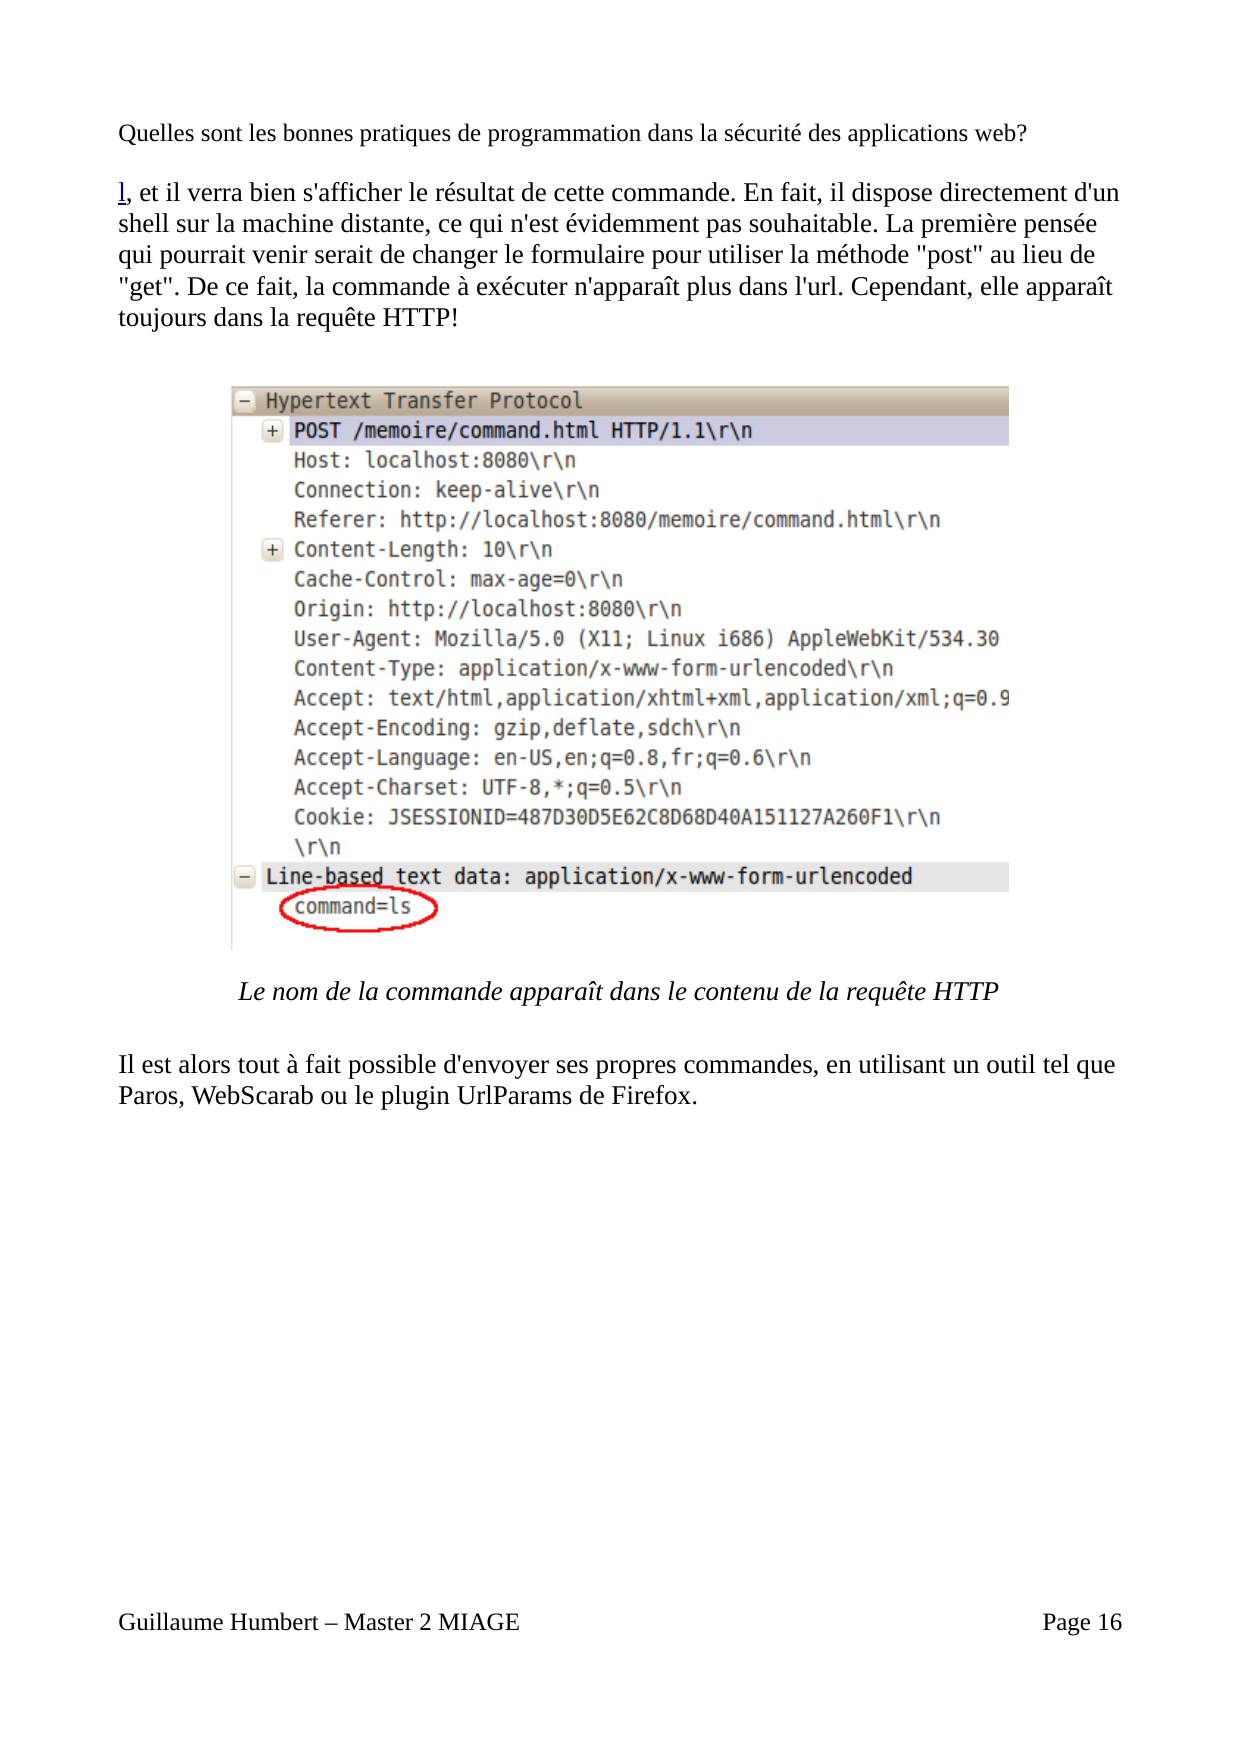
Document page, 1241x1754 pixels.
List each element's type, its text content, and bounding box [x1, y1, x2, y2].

picture [231, 386, 1009, 950]
text Il est alors tout à fait possible d'envoyer ses propres commandes, en utilisant un outil tel que Paros, WebScarab ou le plugin UrlParams de Firefox. [118, 1048, 1122, 1110]
text Le nom de la commande apparaît dans le contenu de la requête HTTP [118, 974, 1122, 1006]
text l, et il verra bien s'afficher le résultat de cette commande. En fait, il dispose directement d'un shell sur la machine distante, ce qui n'est évidemment pas souhaitable. La première pensée qui pourrait venir serait de changer le formulaire pour utiliser la méthode "post" au lieu de "get". De ce fait, la commande à exécuter n'apparaît plus dans l'url. Cependant, elle apparaît toujours dans la requête HTTP! [118, 176, 1122, 332]
